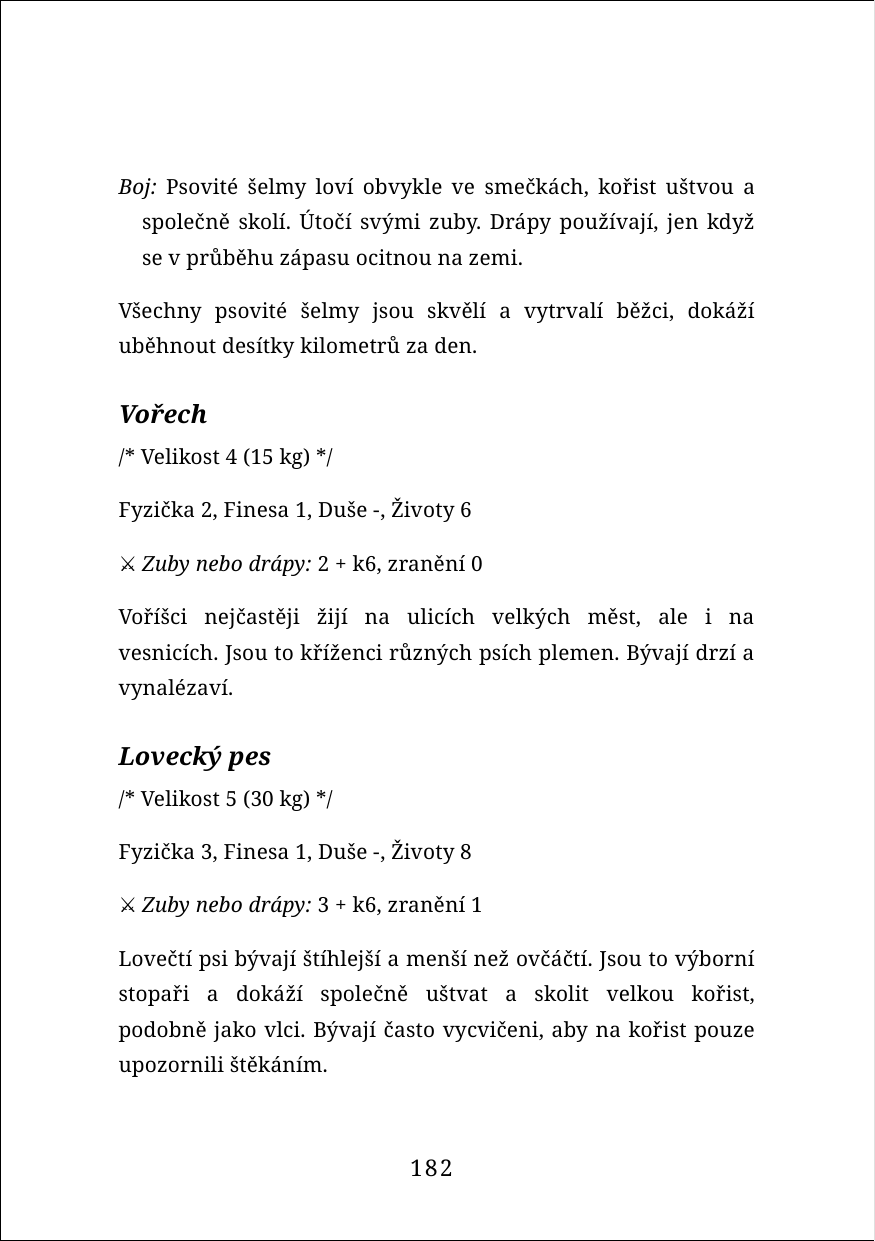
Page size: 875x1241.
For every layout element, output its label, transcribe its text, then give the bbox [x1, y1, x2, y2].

text Fyzička 2, Finesa 1, Duše -, Životy 6 [118, 496, 756, 524]
text /* Velikost 4 (15 kg) */ [118, 442, 756, 471]
text /* Velikost 5 (30 kg) */ [118, 784, 756, 812]
text Fyzička 3, Finesa 1, Duše -, Životy 8 [118, 837, 756, 866]
text Lovečtí psi bývají štíhlejší a menší než ovčáčtí. Jsou to výborní stopaři a dokáží společně uštvat a skolit velkou kořist, podobně jako vlci. Bývají často vycvičeni, aby na kořist pouze upozornili štěkáním. [118, 944, 756, 1079]
text ⚔ Zuby nebo drápy: 3 + k6, zranění 1 [118, 890, 756, 919]
text Boj: Psovité šelmy loví obvykle ve smečkách, kořist uštvou a společně skolí. Útočí svými zuby. Drápy používají, jen když se v průběhu zápasu ocitnou na zemi. [118, 172, 756, 271]
text Voříšci nejčastěji žijí na ulicích velkých měst, ale i na vesnicích. Jsou to kříženci různých psích plemen. Bývají drzí a vynalézaví. [118, 602, 756, 702]
subtitle Lovecký pes [118, 738, 756, 772]
subtitle Vořech [118, 397, 756, 431]
text Všechny psovité šelmy jsou skvělí a vytrvalí běžci, dokáží uběhnout desítky kilometrů za den. [118, 296, 756, 360]
text ⚔ Zuby nebo drápy: 2 + k6, zranění 0 [118, 549, 756, 577]
